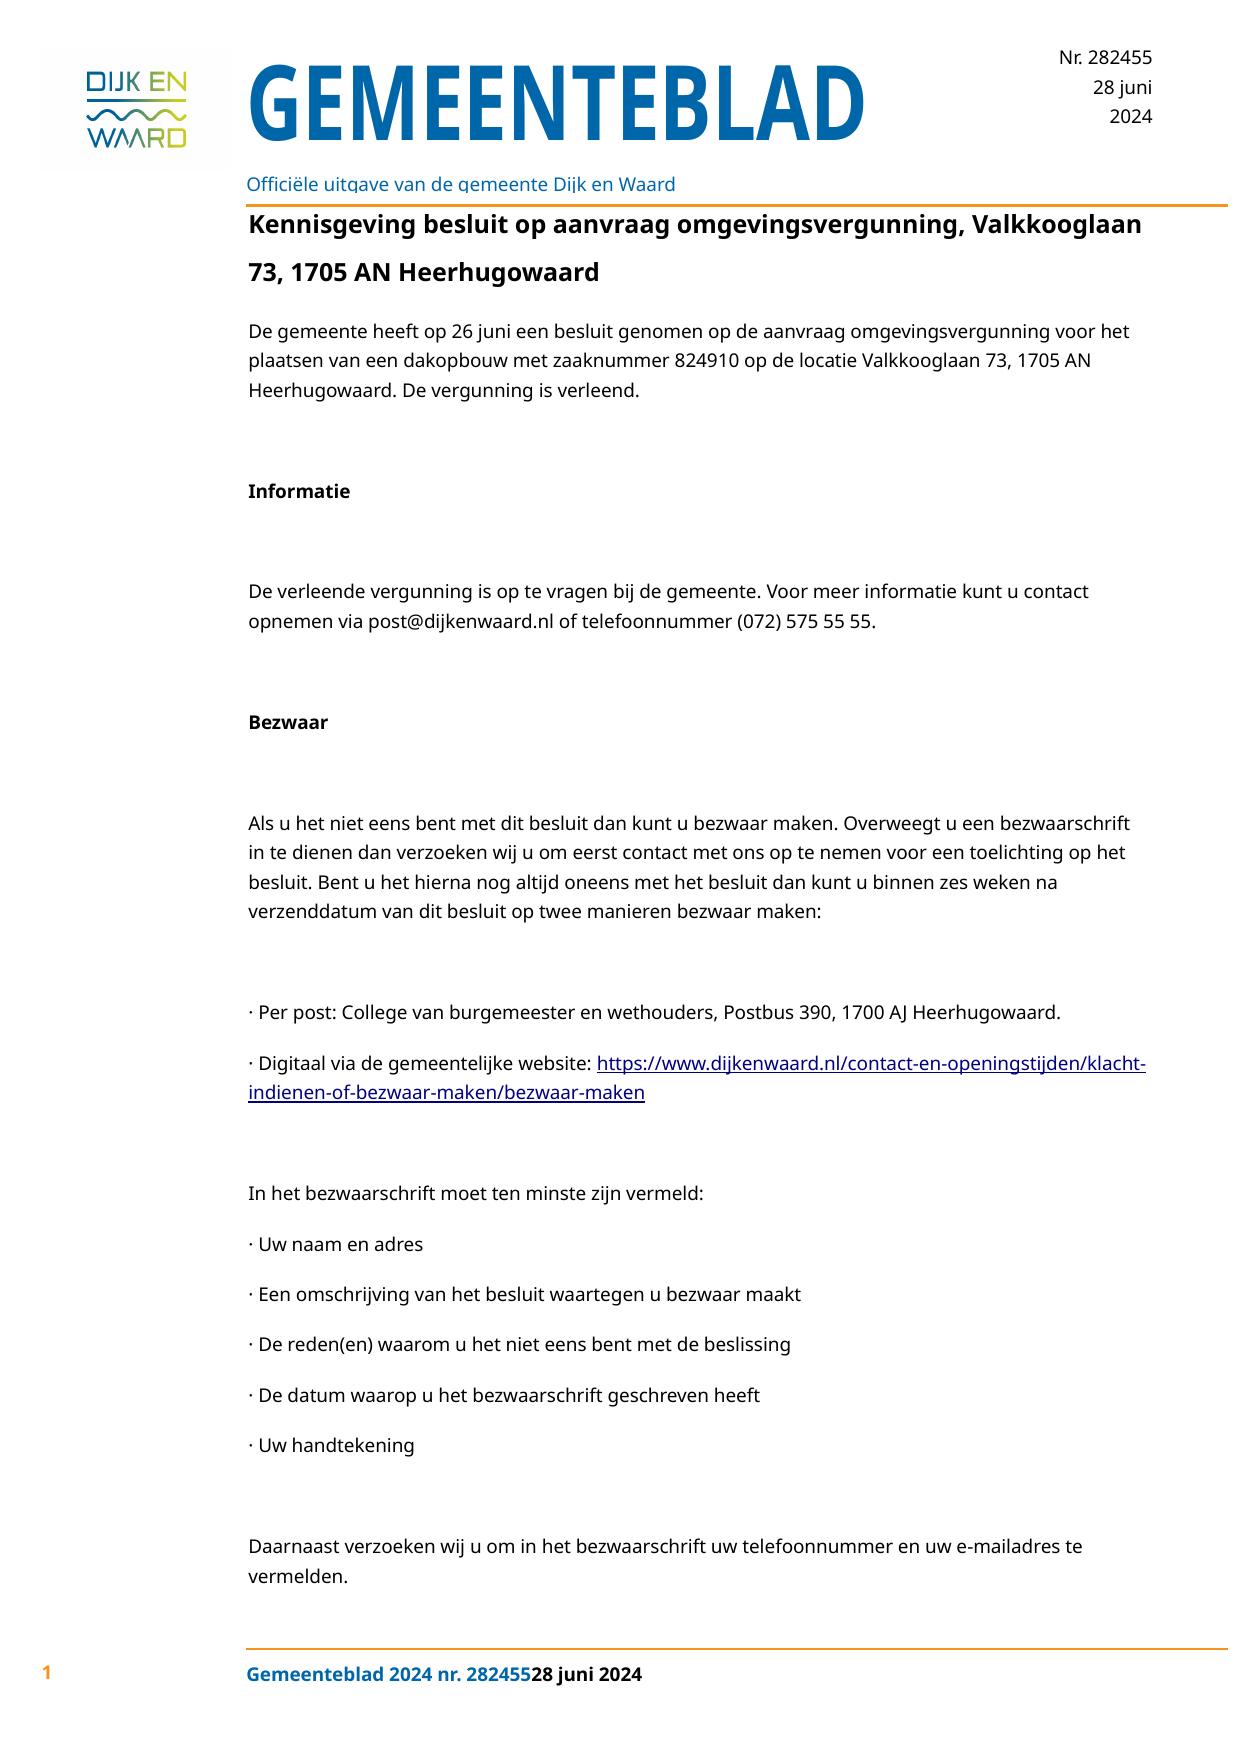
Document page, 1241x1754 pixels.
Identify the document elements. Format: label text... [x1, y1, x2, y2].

picture [41, 47, 231, 172]
text Informatie [248, 478, 1152, 504]
text · De datum waarop u het bezwaarschrift geschreven heeft [248, 1382, 1152, 1408]
text · Uw naam en adres [248, 1231, 1152, 1257]
text Kennisgeving besluit op aanvraag omgevingsvergunning, Valkkooglaan 73, 1705 AN Heerhugowaard [248, 207, 1152, 288]
text · Per post: College van burgemeester en wethouders, Postbus 390, 1700 AJ Heerhugowaard. [248, 999, 1152, 1025]
text · De reden(en) waarom u het niet eens bent met de beslissing [248, 1332, 1152, 1357]
text In het bezwaarschrift moet ten minste zijn vermeld: [248, 1180, 1152, 1206]
text Daarnaast verzoeken wij u om in het bezwaarschrift uw telefoonnummer en uw e-mailadres te vermelden. [248, 1533, 1152, 1589]
text De verleende vergunning is op te vragen bij de gemeente. Voor meer informatie kunt u contact opnemen via post@dijkenwaard.nl of telefoonnummer (072) 575 55 55. [248, 579, 1152, 634]
text · Uw handtekening [248, 1432, 1152, 1458]
text · Een omschrijving van het besluit waartegen u bezwaar maakt [248, 1281, 1152, 1307]
text Bezwaar [248, 709, 1152, 735]
text Als u het niet eens bent met dit besluit dan kunt u bezwaar maken. Overweegt u een bezwaarschrift in te dienen dan verzoeken wij u om eerst contact met ons op te nemen voor een toelichting op het besluit. Bent u het hierna nog altijd oneens met het besluit dan kunt u binnen zes weken na verzenddatum van dit besluit op twee manieren bezwaar maken: [248, 810, 1152, 924]
text De gemeente heeft op 26 juni een besluit genomen op de aanvraag omgevingsvergunning voor het plaatsen van een dakopbouw met zaaknummer 824910 op de locatie Valkkooglaan 73, 1705 AN Heerhugowaard. De vergunning is verleend. [248, 318, 1152, 403]
text · Digitaal via de gemeentelijke website: https://www.dijkenwaard.nl/contact-en-openingstijden/klacht-indienen-of-bezwaar-maken/bezwaar-maken [248, 1050, 1152, 1105]
